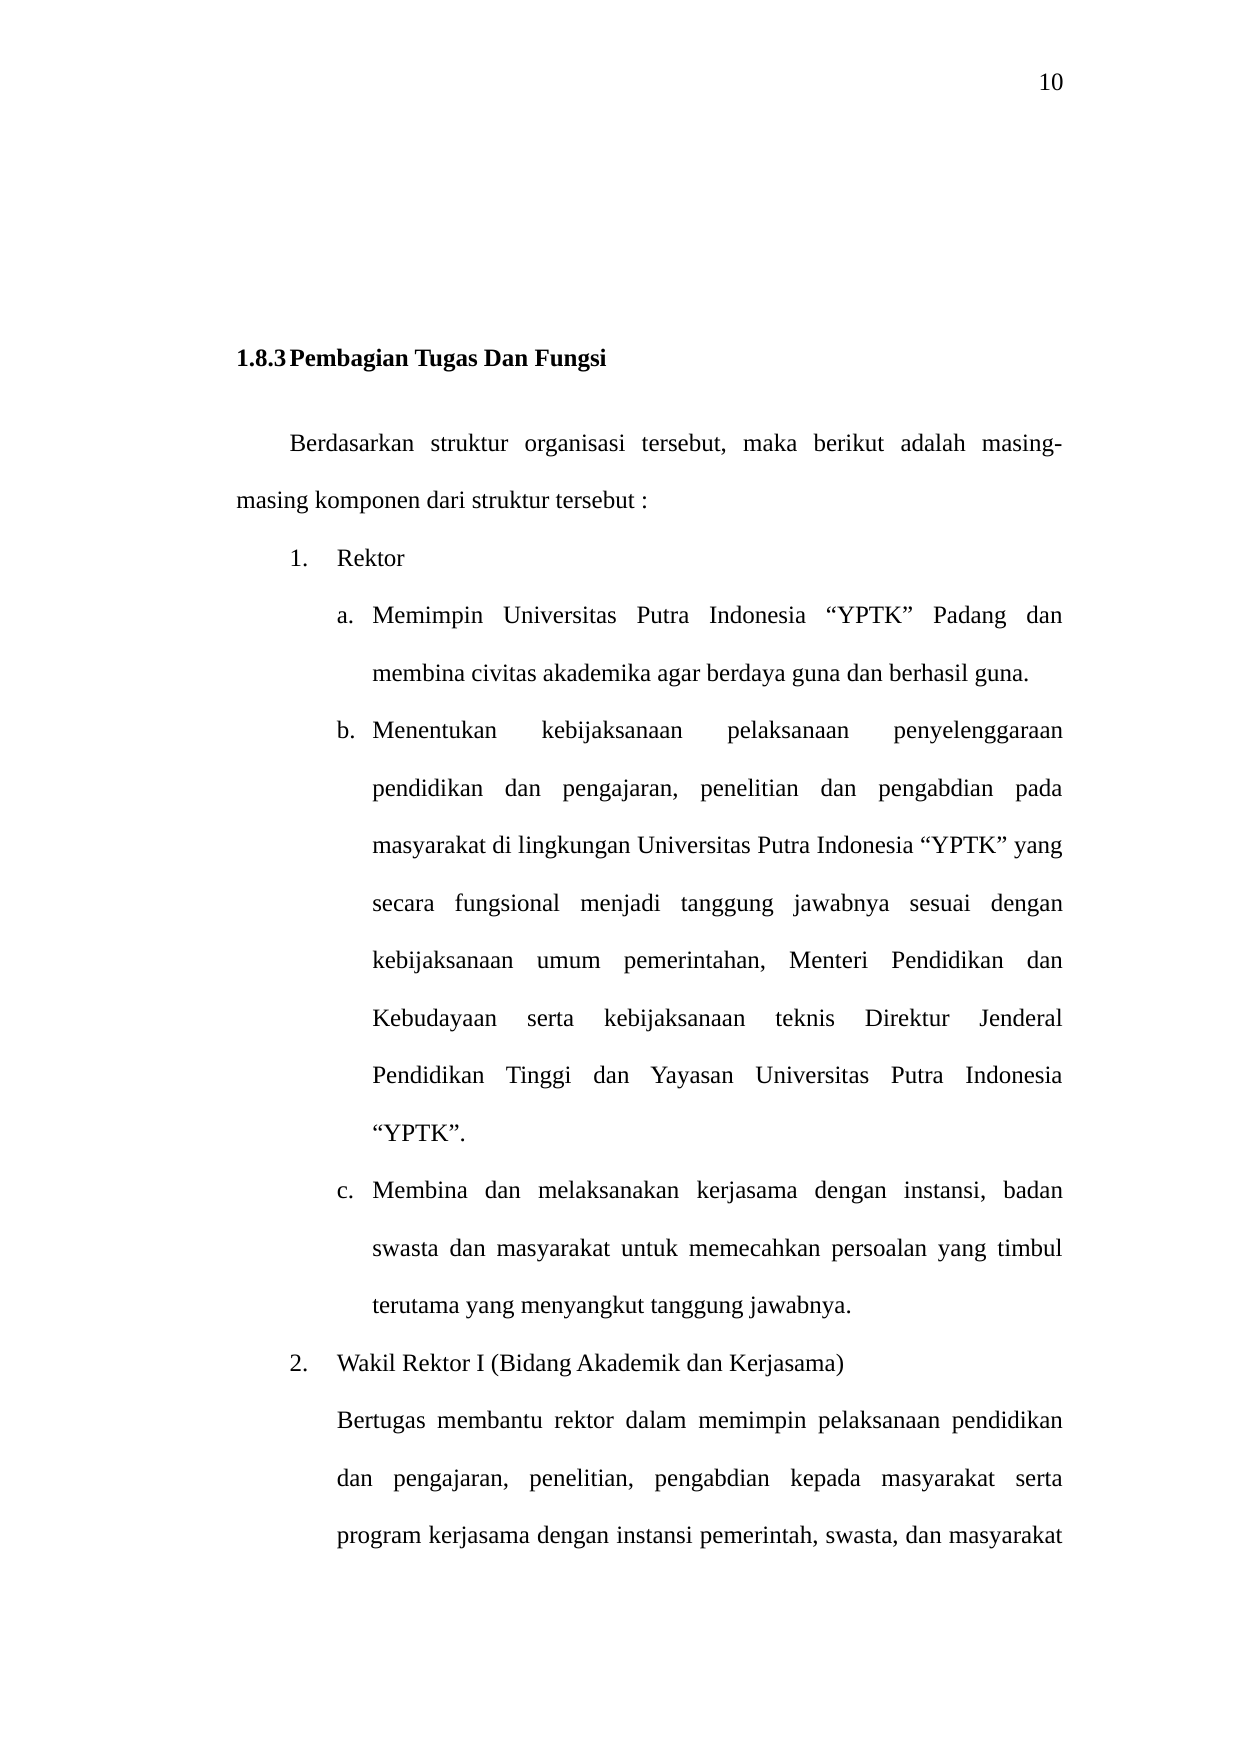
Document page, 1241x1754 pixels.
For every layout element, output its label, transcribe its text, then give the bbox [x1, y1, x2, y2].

list Bertugas membantu rektor dalam memimpin pelaksanaan pendidikan dan pengajaran, penelitian, pengabdian kepada masyarakat serta program kerjasama dengan instansi pemerintah, swasta, dan masyarakat [289, 1406, 1063, 1549]
subtitle 1.8.3 Pembagian Tugas Dan Fungsi [236, 295, 1063, 384]
list Wakil Rektor I (Bidang Akademik dan Kerjasama) [289, 1348, 1063, 1377]
list Menentukan kebijaksanaan pelaksanaan penyelenggaraan pendidikan dan pengajaran, penelitian dan pengabdian pada masyarakat di lingkungan Universitas Putra Indonesia “YPTK” yang secara fungsional menjadi tanggung jawabnya sesuai dengan kebijaksanaan umum pemerintahan, Menteri Pendidikan dan Kebudayaan serta kebijaksanaan teknis Direktur Jenderal Pendidikan Tinggi dan Yayasan Universitas Putra Indonesia “YPTK”. [337, 716, 1063, 1147]
list Membina dan melaksanakan kerjasama dengan instansi, badan swasta dan masyarakat untuk memecahkan persoalan yang timbul terutama yang menyangkut tanggung jawabnya. [337, 1176, 1063, 1319]
list Rektor [289, 543, 1063, 572]
text Berdasarkan struktur organisasi tersebut, maka berikut adalah masing-masing komponen dari struktur tersebut : [236, 428, 1063, 514]
list Memimpin Universitas Putra Indonesia “YPTK” Padang dan membina civitas akademika agar berdaya guna dan berhasil guna. [337, 601, 1063, 687]
